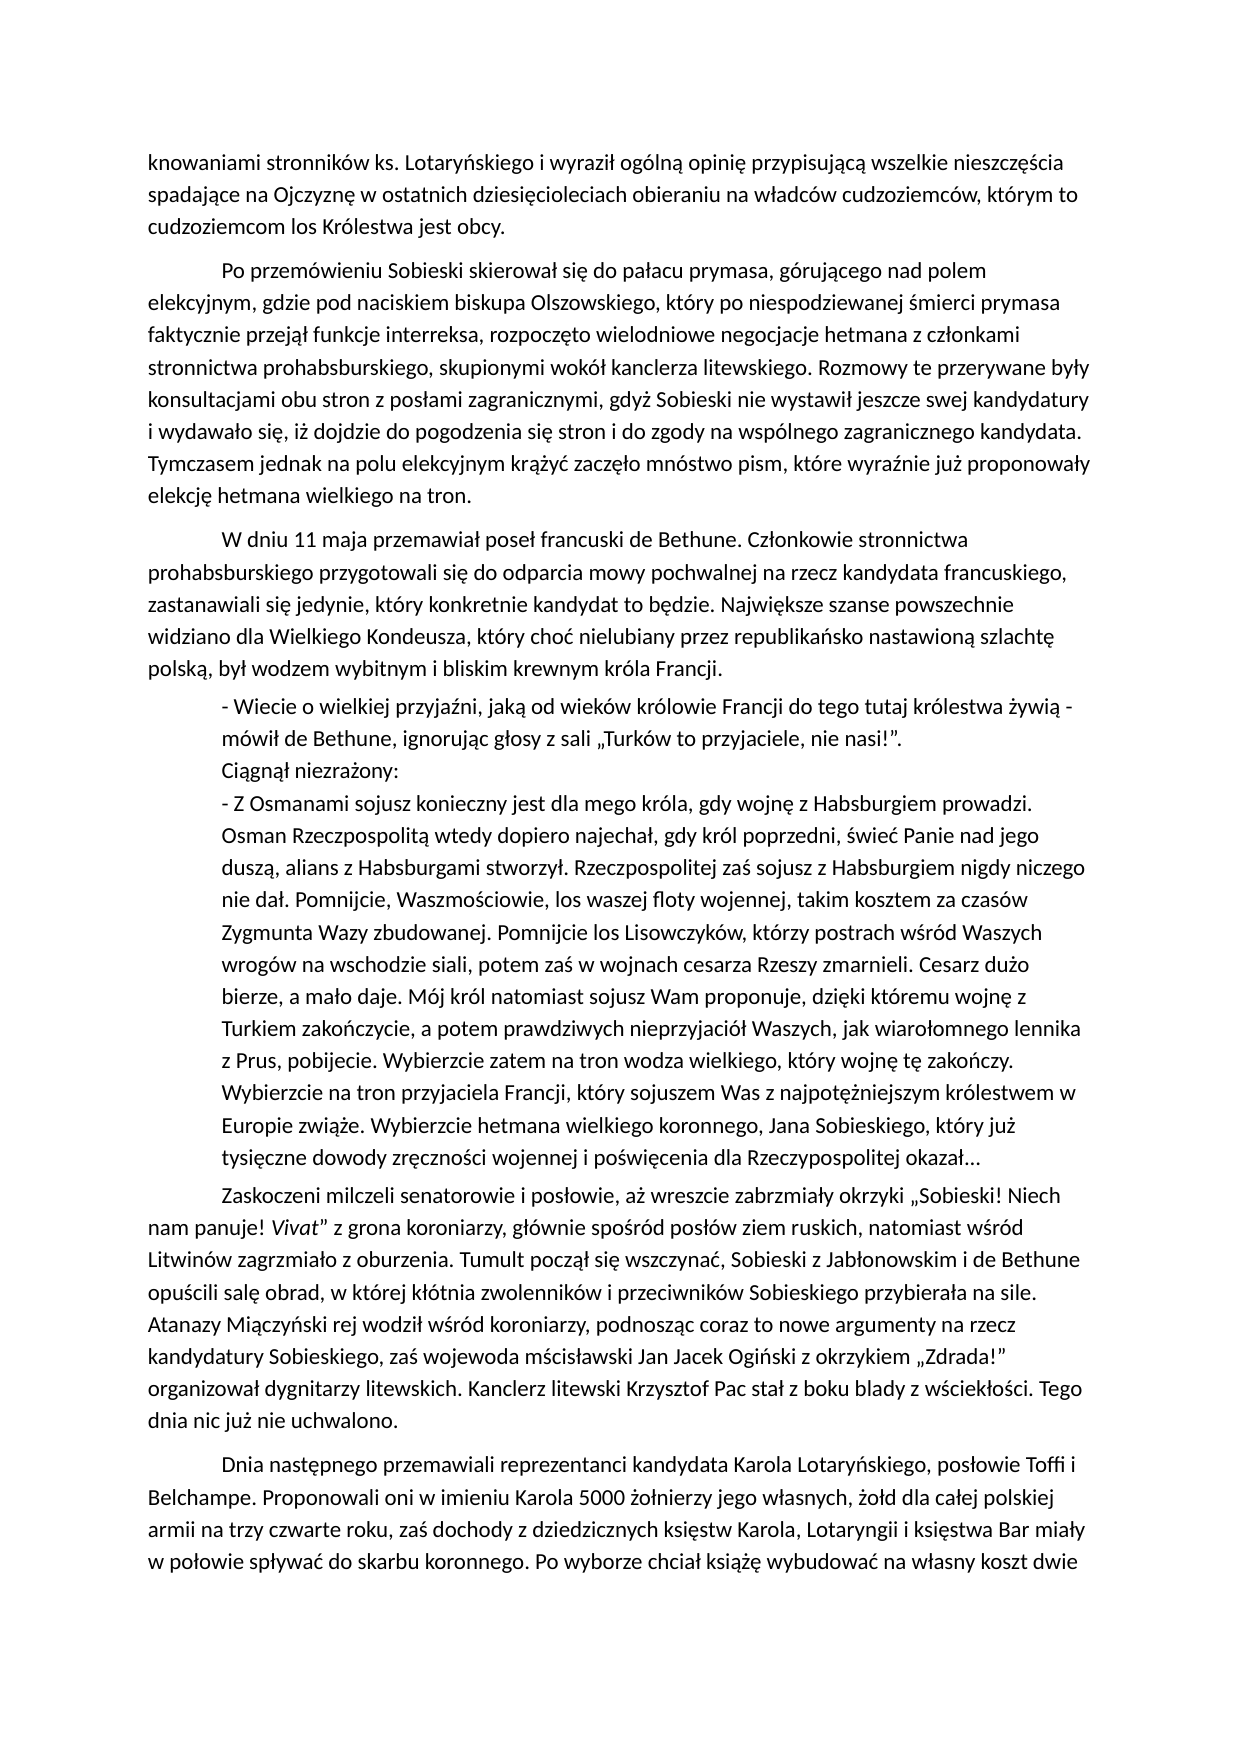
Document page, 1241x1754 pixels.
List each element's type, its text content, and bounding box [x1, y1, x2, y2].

text W dniu 11 maja przemawiał poseł francuski de Bethune. Członkowie stronnictwa prohabsburskiego przygotowali się do odparcia mowy pochwalnej na rzecz kandydata francuskiego, zastanawiali się jedynie, który konkretnie kandydat to będzie. Największe szanse powszechnie widziano dla Wielkiego Kondeusza, który choć nielubiany przez republikańsko nastawioną szlachtę polską, był wodzem wybitnym i bliskim krewnym króla Francji. [148, 525, 1093, 682]
text - Wiecie o wielkiej przyjaźni, jaką od wieków królowie Francji do tego tutaj królestwa żywią - mówił de Bethune, ignorując głosy z sali „Turków to przyjaciele, nie nasi!”. [221, 692, 1093, 752]
text - Z Osmanami sojusz konieczny jest dla mego króla, gdy wojnę z Habsburgiem prowadzi. Osman Rzeczpospolitą wtedy dopiero najechał, gdy król poprzedni, świeć Panie nad jego duszą, alians z Habsburgami stworzył. Rzeczpospolitej zaś sojusz z Habsburgiem nigdy niczego nie dał. Pomnijcie, Waszmościowie, los waszej floty wojennej, takim kosztem za czasów Zygmunta Wazy zbudowanej. Pomnijcie los Lisowczyków, którzy postrach wśród Waszych wrogów na wschodzie siali, potem zaś w wojnach cesarza Rzeszy zmarnieli. Cesarz dużo bierze, a mało daje. Mój król natomiast sojusz Wam proponuje, dzięki któremu wojnę z Turkiem zakończycie, a potem prawdziwych nieprzyjaciół Waszych, jak wiarołomnego lennika z Prus, pobijecie. Wybierzcie zatem na tron wodza wielkiego, który wojnę tę zakończy. Wybierzcie na tron przyjaciela Francji, który sojuszem Was z najpotężniejszym królestwem w Europie zwiąże. Wybierzcie hetmana wielkiego koronnego, Jana Sobieskiego, który już tysięczne dowody zręczności wojennej i poświęcenia dla Rzeczypospolitej okazał... [221, 789, 1093, 1171]
text Ciągnął niezrażony: [221, 757, 1093, 785]
text Dnia następnego przemawiali reprezentanci kandydata Karola Lotaryńskiego, posłowie Toffi i Belchampe. Proponowali oni w imieniu Karola 5000 żołnierzy jego własnych, żołd dla całej polskiej armii na trzy czwarte roku, zaś dochody z dziedzicznych księstw Karola, Lotaryngii i księstwa Bar miały w połowie spływać do skarbu koronnego. Po wyborze chciał książę wybudować na własny koszt dwie [148, 1450, 1093, 1575]
text knowaniami stronników ks. Lotaryńskiego i wyraził ogólną opinię przypisującą wszelkie nieszczęścia spadające na Ojczyznę w ostatnich dziesięcioleciach obieraniu na władców cudzoziemców, którym to cudzoziemcom los Królestwa jest obcy. [148, 148, 1093, 240]
text Zaskoczeni milczeli senatorowie i posłowie, aż wreszcie zabrzmiały okrzyki „Sobieski! Niech nam panuje! Vivat” z grona koroniarzy, głównie spośród posłów ziem ruskich, natomiast wśród Litwinów zagrzmiało z oburzenia. Tumult począł się wszczynać, Sobieski z Jabłonowskim i de Bethune opuścili salę obrad, w której kłótnia zwolenników i przeciwników Sobieskiego przybierała na sile. Atanazy Miączyński rej wodził wśród koroniarzy, podnosząc coraz to nowe argumenty na rzecz kandydatury Sobieskiego, zaś wojewoda mścisławski Jan Jacek Ogiński z okrzykiem „Zdrada!” organizował dygnitarzy litewskich. Kanclerz litewski Krzysztof Pac stał z boku blady z wściekłości. Tego dnia nic już nie uchwalono. [148, 1181, 1093, 1434]
text Po przemówieniu Sobieski skierował się do pałacu prymasa, górującego nad polem elekcyjnym, gdzie pod naciskiem biskupa Olszowskiego, który po niespodziewanej śmierci prymasa faktycznie przejął funkcje interreksa, rozpoczęto wielodniowe negocjacje hetmana z członkami stronnictwa prohabsburskiego, skupionymi wokół kanclerza litewskiego. Rozmowy te przerywane były konsultacjami obu stron z posłami zagranicznymi, gdyż Sobieski nie wystawił jeszcze swej kandydatury i wydawało się, iż dojdzie do pogodzenia się stron i do zgody na wspólnego zagranicznego kandydata. Tymczasem jednak na polu elekcyjnym krążyć zaczęło mnóstwo pism, które wyraźnie już proponowały elekcję hetmana wielkiego na tron. [148, 256, 1093, 509]
